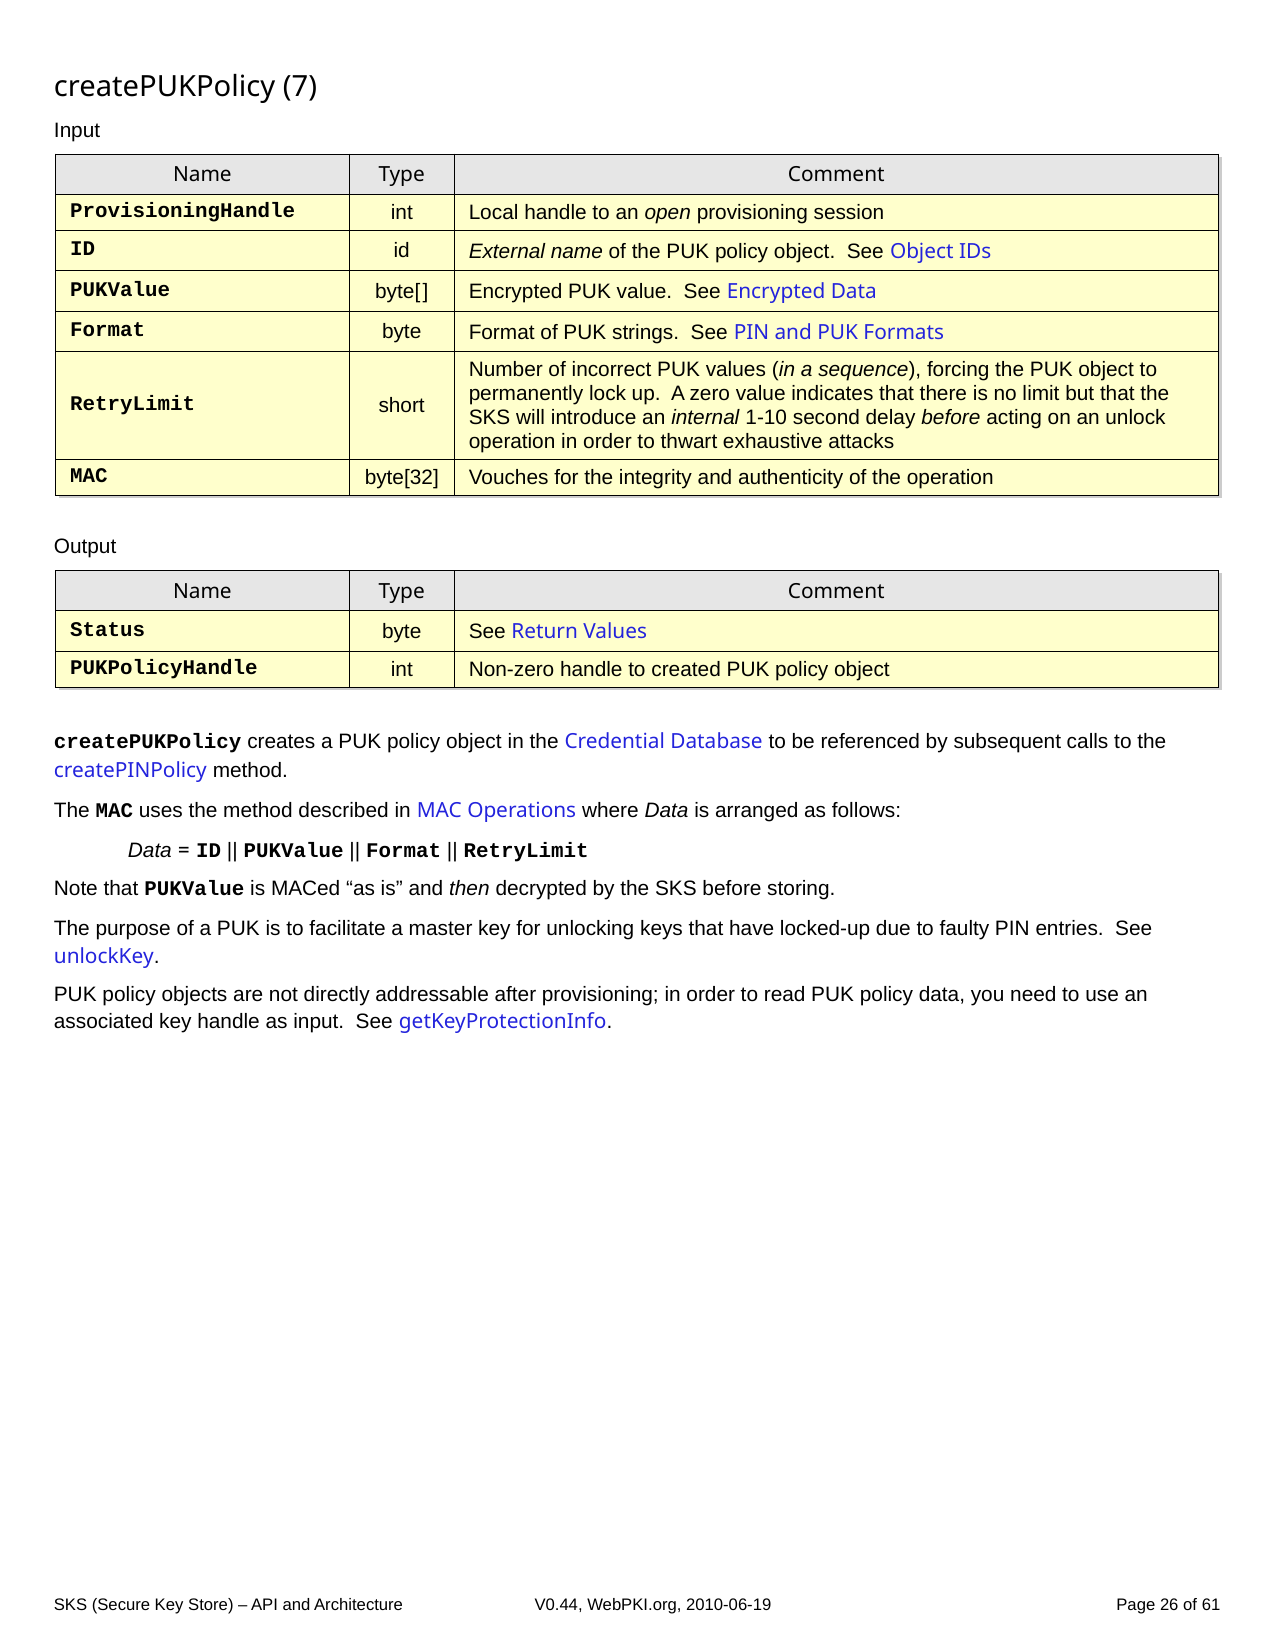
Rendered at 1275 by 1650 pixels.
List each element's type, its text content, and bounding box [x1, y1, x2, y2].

text Output [54, 534, 1221, 558]
table_cell ID [56, 231, 349, 270]
table_cell PUKPolicyHandle [56, 652, 349, 687]
table_header Comment [455, 155, 1218, 194]
text The purpose of a PUK is to facilitate a master key for unlocking keys that have locked-up due to faulty PIN entries. See unlockKey. [54, 913, 1221, 970]
table_header Comment [455, 571, 1218, 610]
table_cell byte [350, 312, 454, 351]
table_cell int [350, 652, 454, 687]
table_header Type [350, 155, 454, 194]
table_cell Number of incorrect PUK values (in a sequence), forcing the PUK object to permanently lock up. A zero value indicates that there is no limit but that the SKS will introduce an internal 1‑10 second delay before acting on an unlock operation in order to thwart exhaustive attacks [455, 352, 1218, 459]
text createPUKPolicy creates a PUK policy object in the Credential Database to be referenced by subsequent calls to the createPINPolicy method. [54, 726, 1221, 783]
table_cell PUKValue [56, 271, 349, 311]
table_cell byte⁮[32] [350, 460, 454, 495]
table_cell Local handle to an open provisioning session [455, 195, 1218, 230]
table_cell See Return Values [455, 611, 1218, 651]
table_cell byte[ ] [350, 271, 454, 311]
table_cell ProvisioningHandle [56, 195, 349, 230]
subtitle createPUKPolicy (7) [54, 66, 1221, 105]
table_cell Format [56, 312, 349, 351]
table_cell Status [56, 611, 349, 651]
table_cell Encrypted PUK value. See Encrypted Data [455, 271, 1218, 311]
table_cell RetryLimit [56, 352, 349, 459]
table_cell int [350, 195, 454, 230]
table_cell short [350, 352, 454, 459]
table_cell Format of PUK strings. See PIN and PUK Formats [455, 312, 1218, 351]
table_header Type [350, 571, 454, 610]
text Note that PUKValue is MACed “as is” and then decrypted by the SKS before storing. [54, 876, 1221, 901]
table_cell MAC [56, 460, 349, 495]
text Input [54, 118, 1221, 142]
table_cell id [350, 231, 454, 270]
text Data = ID || PUKValue || Format || RetryLimit [54, 835, 1221, 864]
table_header Name [56, 155, 349, 194]
table_header Name [56, 571, 349, 610]
table_cell byte [350, 611, 454, 651]
text PUK policy objects are not directly addressable after provisioning; in order to read PUK policy data, you need to use an associated key handle as input. See getKeyProtectionInfo. [54, 982, 1221, 1034]
table_cell Vouches for the integrity and authenticity of the operation [455, 460, 1218, 495]
text The MAC uses the method described in MAC Operations where Data is arranged as follows: [54, 795, 1221, 823]
table_cell External name of the PUK policy object. See Object IDs [455, 231, 1218, 270]
table_cell Non-zero handle to created PUK policy object [455, 652, 1218, 687]
